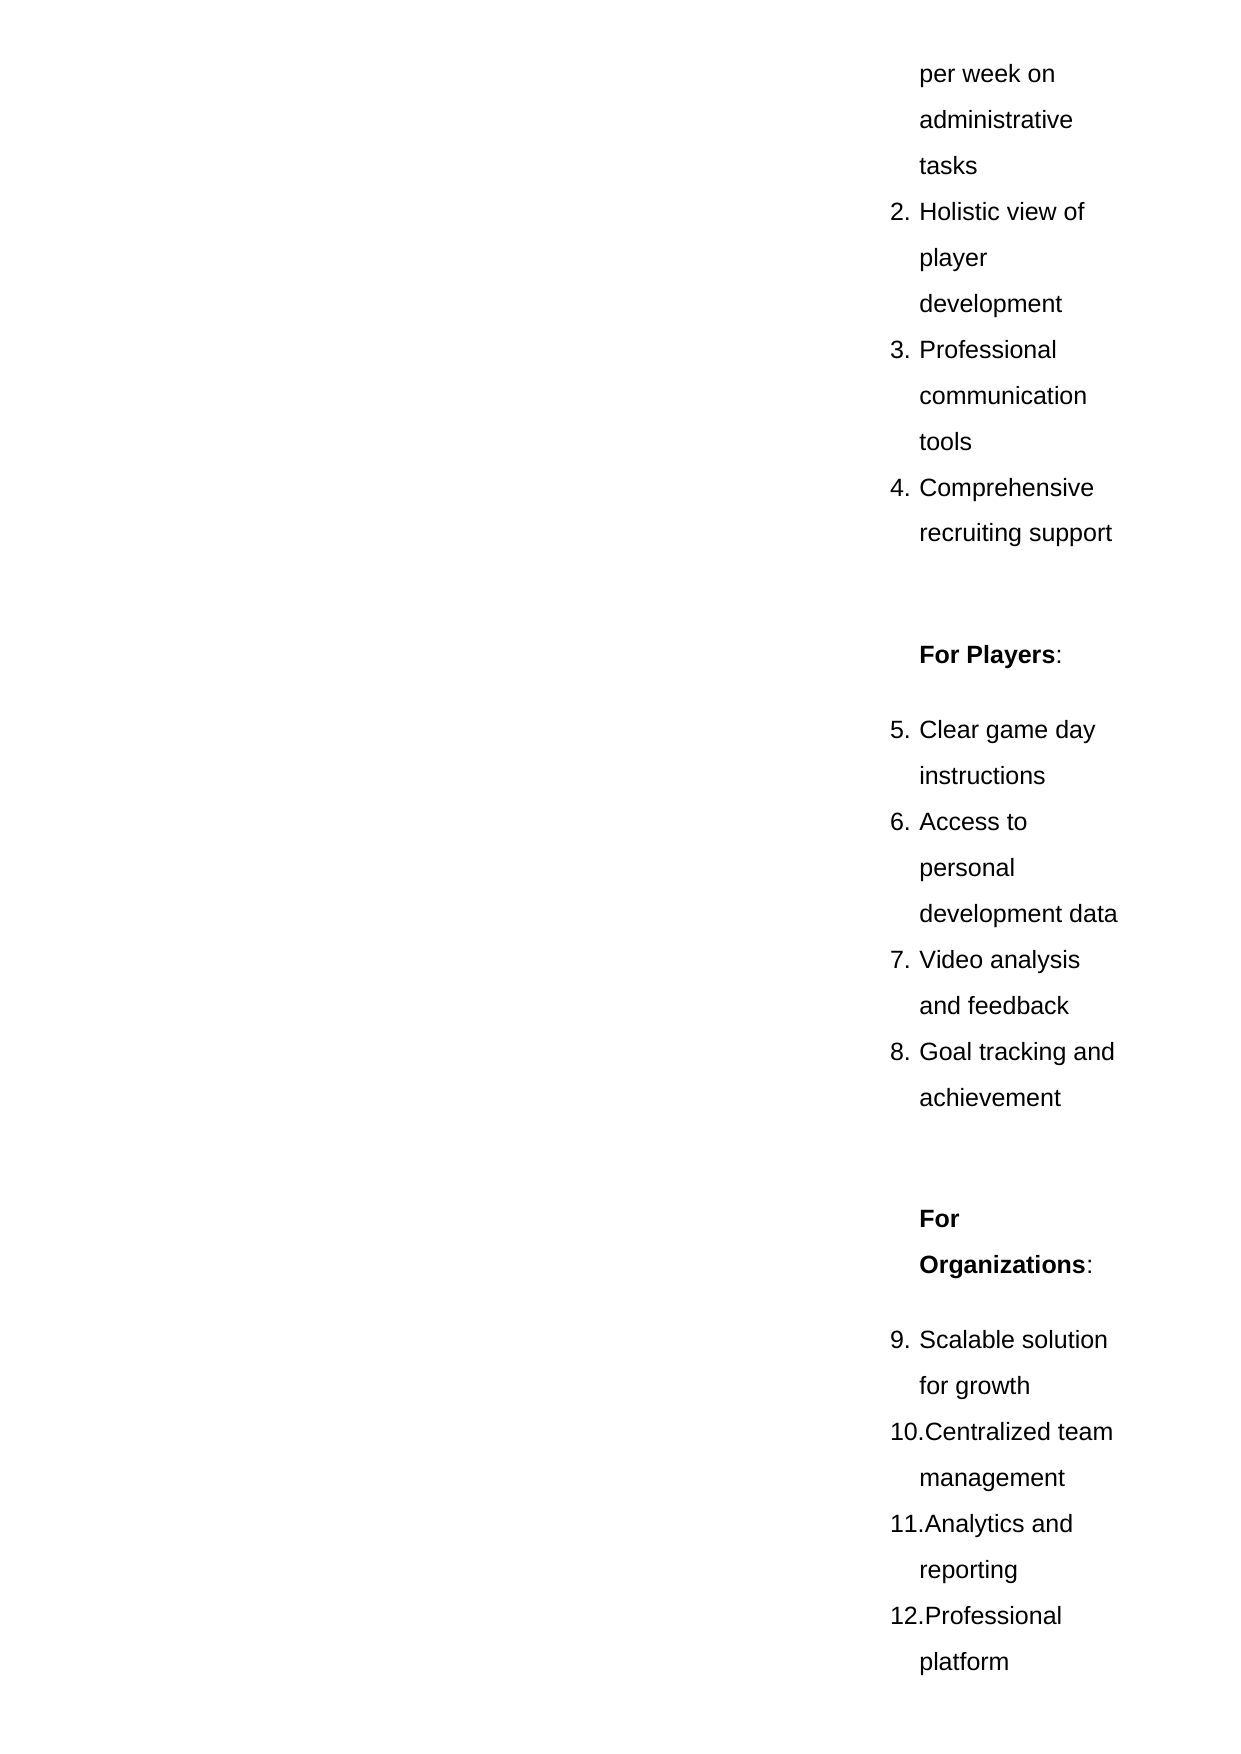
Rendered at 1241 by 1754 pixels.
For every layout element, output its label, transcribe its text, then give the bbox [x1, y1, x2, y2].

list Clear game day instructions [890, 715, 1119, 790]
list For Players: [890, 640, 1119, 668]
list Video analysis and feedback [890, 945, 1119, 1019]
list Goal tracking and achievement [890, 1037, 1119, 1111]
list per week on administrative tasks [890, 59, 1119, 180]
list For Organizations: [890, 1204, 1119, 1279]
list Centralized team management [890, 1417, 1119, 1492]
list Scalable solution for growth [890, 1325, 1119, 1400]
list Holistic view of player development [890, 197, 1119, 317]
list Analytics and reporting [890, 1509, 1119, 1584]
list Professional platform [890, 1601, 1119, 1676]
list Access to personal development data [890, 807, 1119, 928]
list Professional communication tools [890, 335, 1119, 455]
list Comprehensive recruiting support [890, 472, 1119, 547]
